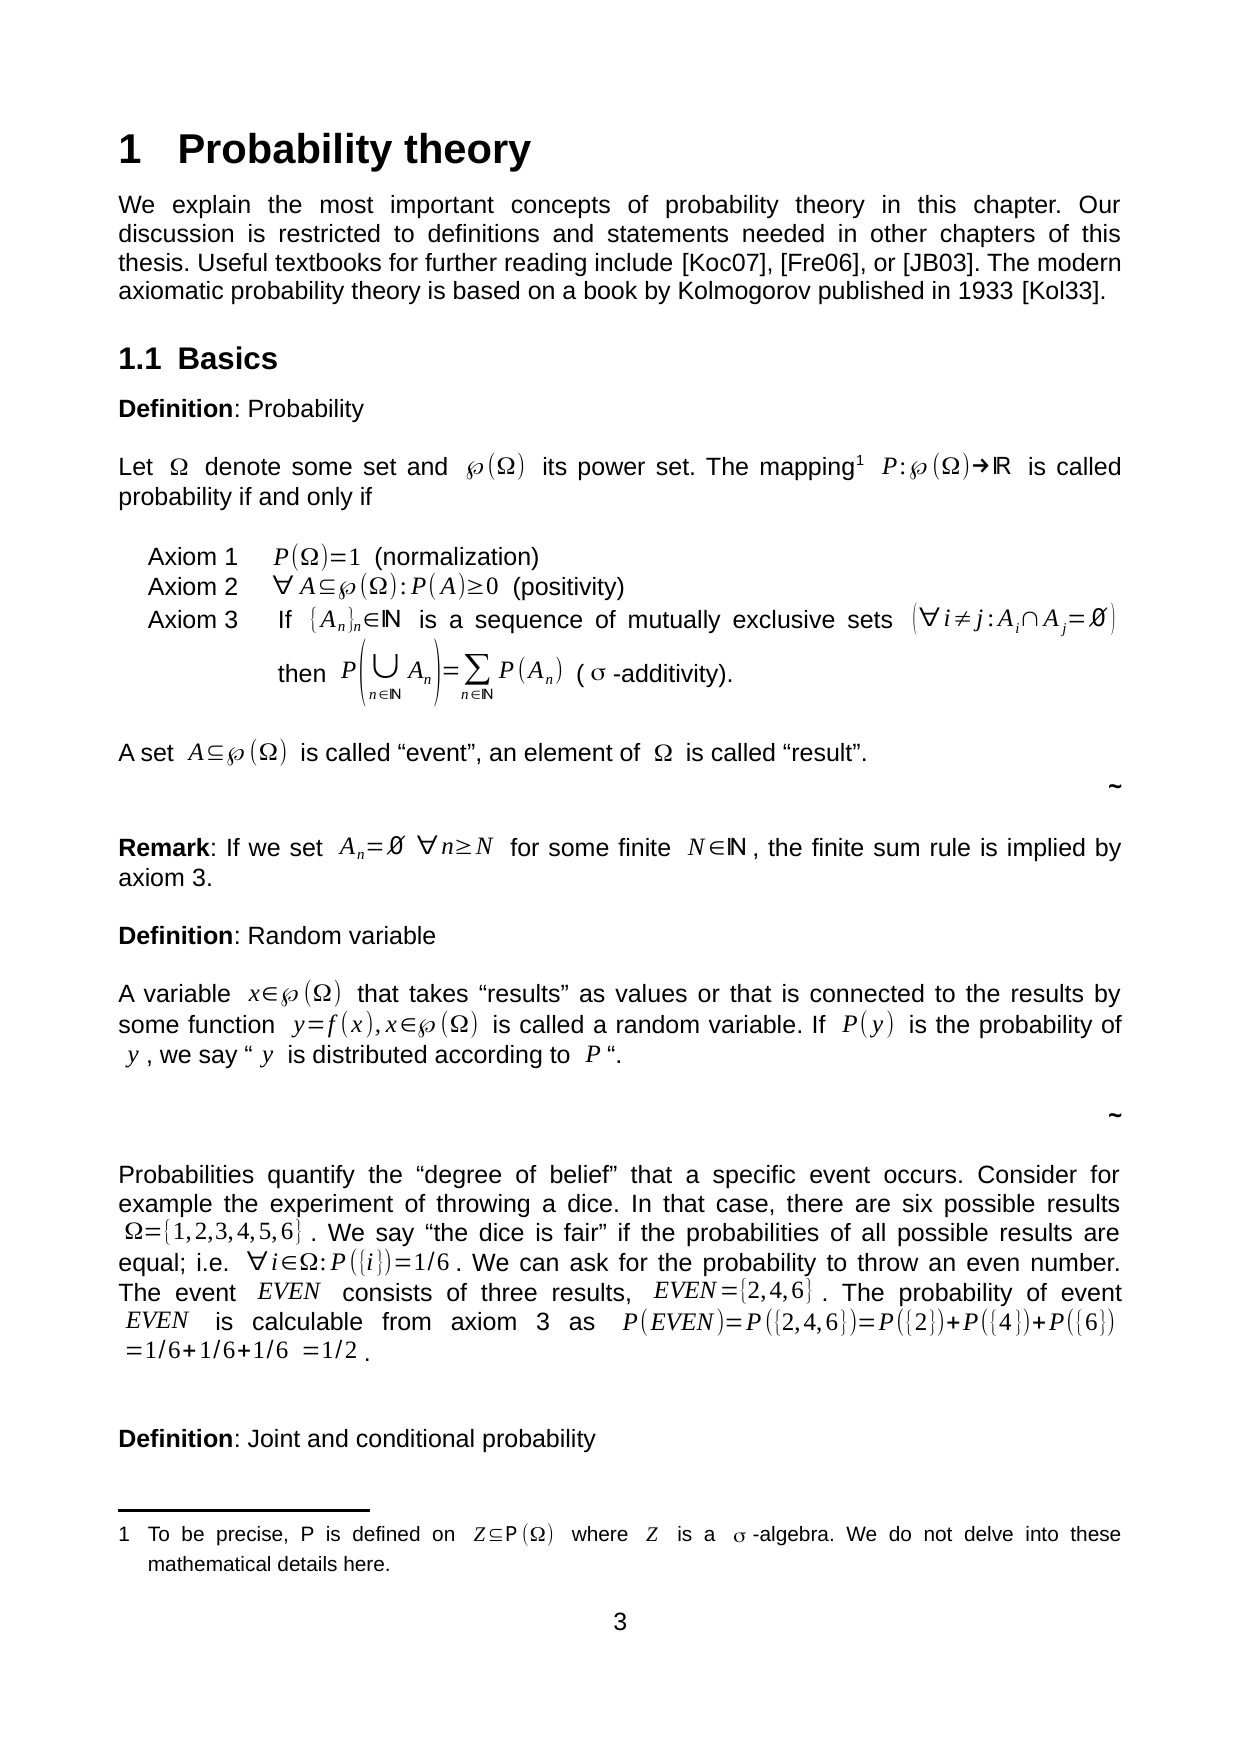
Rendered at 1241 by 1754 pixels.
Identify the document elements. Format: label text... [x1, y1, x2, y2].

text ~ [118, 1097, 1122, 1131]
text Definition: Joint and conditional probability [118, 1424, 1122, 1452]
text ~ [118, 768, 1122, 802]
subtitle Basics [118, 340, 1122, 376]
list (normalization) [148, 542, 1122, 572]
list If is a sequence of mutually exclusive sets then (-additivity). [148, 602, 1122, 709]
text Remark: If we set for some finite , the finite sum rule is implied by axiom 3. [118, 831, 1122, 892]
text Definition: Probability [118, 394, 1122, 423]
list (positivity) [148, 572, 1122, 602]
text Definition: Random variable [118, 921, 1122, 949]
list A set is called “event”, an element of is called “result”. [118, 737, 1122, 768]
text Probabilities quantify the “degree of belief” that a specific event occurs. Consider for example the experiment of throwing a dice. In that case, there are six possible results . We say “the dice is fair” if the probabilities of all possible results are equal; i.e. . We can ask for the probability to throw an even number. The event consists of three results, . The probability of event is calculable from axiom 3 as . [118, 1160, 1122, 1366]
text To be precise, P is defined on where is a -algebra. We do not delve into these mathematical details here. [118, 1517, 1122, 1578]
text A variable that takes “results” as values or that is connected to the results by some function is called a random variable. If is the probability of , we say “ is distributed according to “. [118, 978, 1122, 1068]
text Let denote some set and its power set. The mapping is called probability if and only if [118, 451, 1122, 512]
subtitle Probability theory [118, 124, 1122, 172]
text We explain the most important concepts of probability theory in this chapter. Our discussion is restricted to definitions and statements needed in other chapters of this thesis. Useful textbooks for further reading include [Koc07], [Fre06], or [JB03]. The modern axiomatic probability theory is based on a book by Kolmogorov published in 1933 [Kol33]. [118, 190, 1122, 305]
